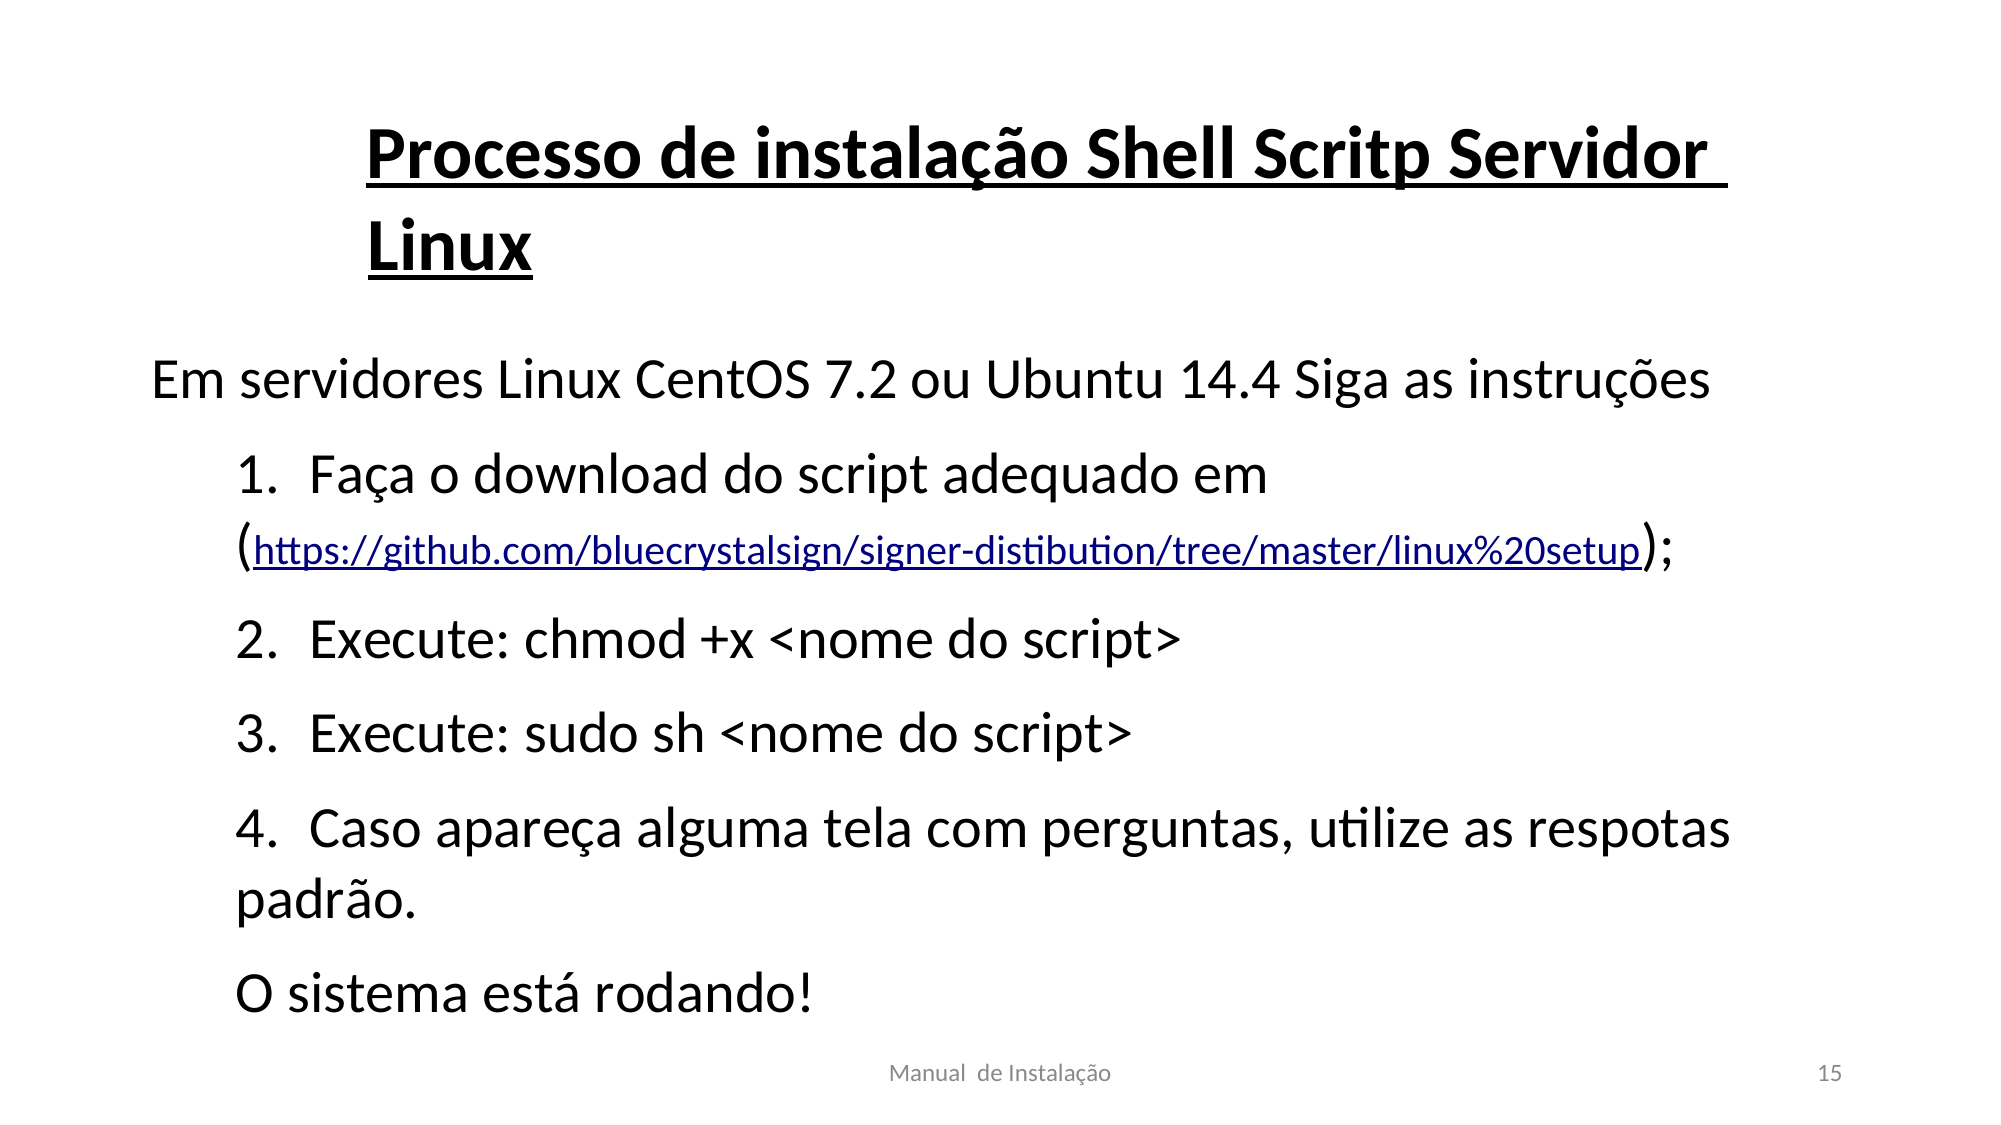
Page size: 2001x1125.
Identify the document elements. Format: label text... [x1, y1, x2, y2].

list Execute: chmod +x <nome do script> [235, 602, 1842, 673]
list Execute: sudo sh <nome do script> [235, 696, 1842, 767]
subtitle Processo de instalação Shell Scritp Servidor Linux [366, 106, 1842, 289]
list Caso apareça alguma tela com perguntas, utilize as respotas padrão. [235, 791, 1842, 933]
list Faça o download do script adequado em (https://github.com/bluecrystalsign/signer-distibution/tree/master/linux%20setup); [235, 436, 1842, 579]
text O sistema está rodando! [235, 956, 1842, 1027]
text Em servidores Linux CentOS 7.2 ou Ubuntu 14.4 Siga as instruções [151, 342, 1842, 413]
